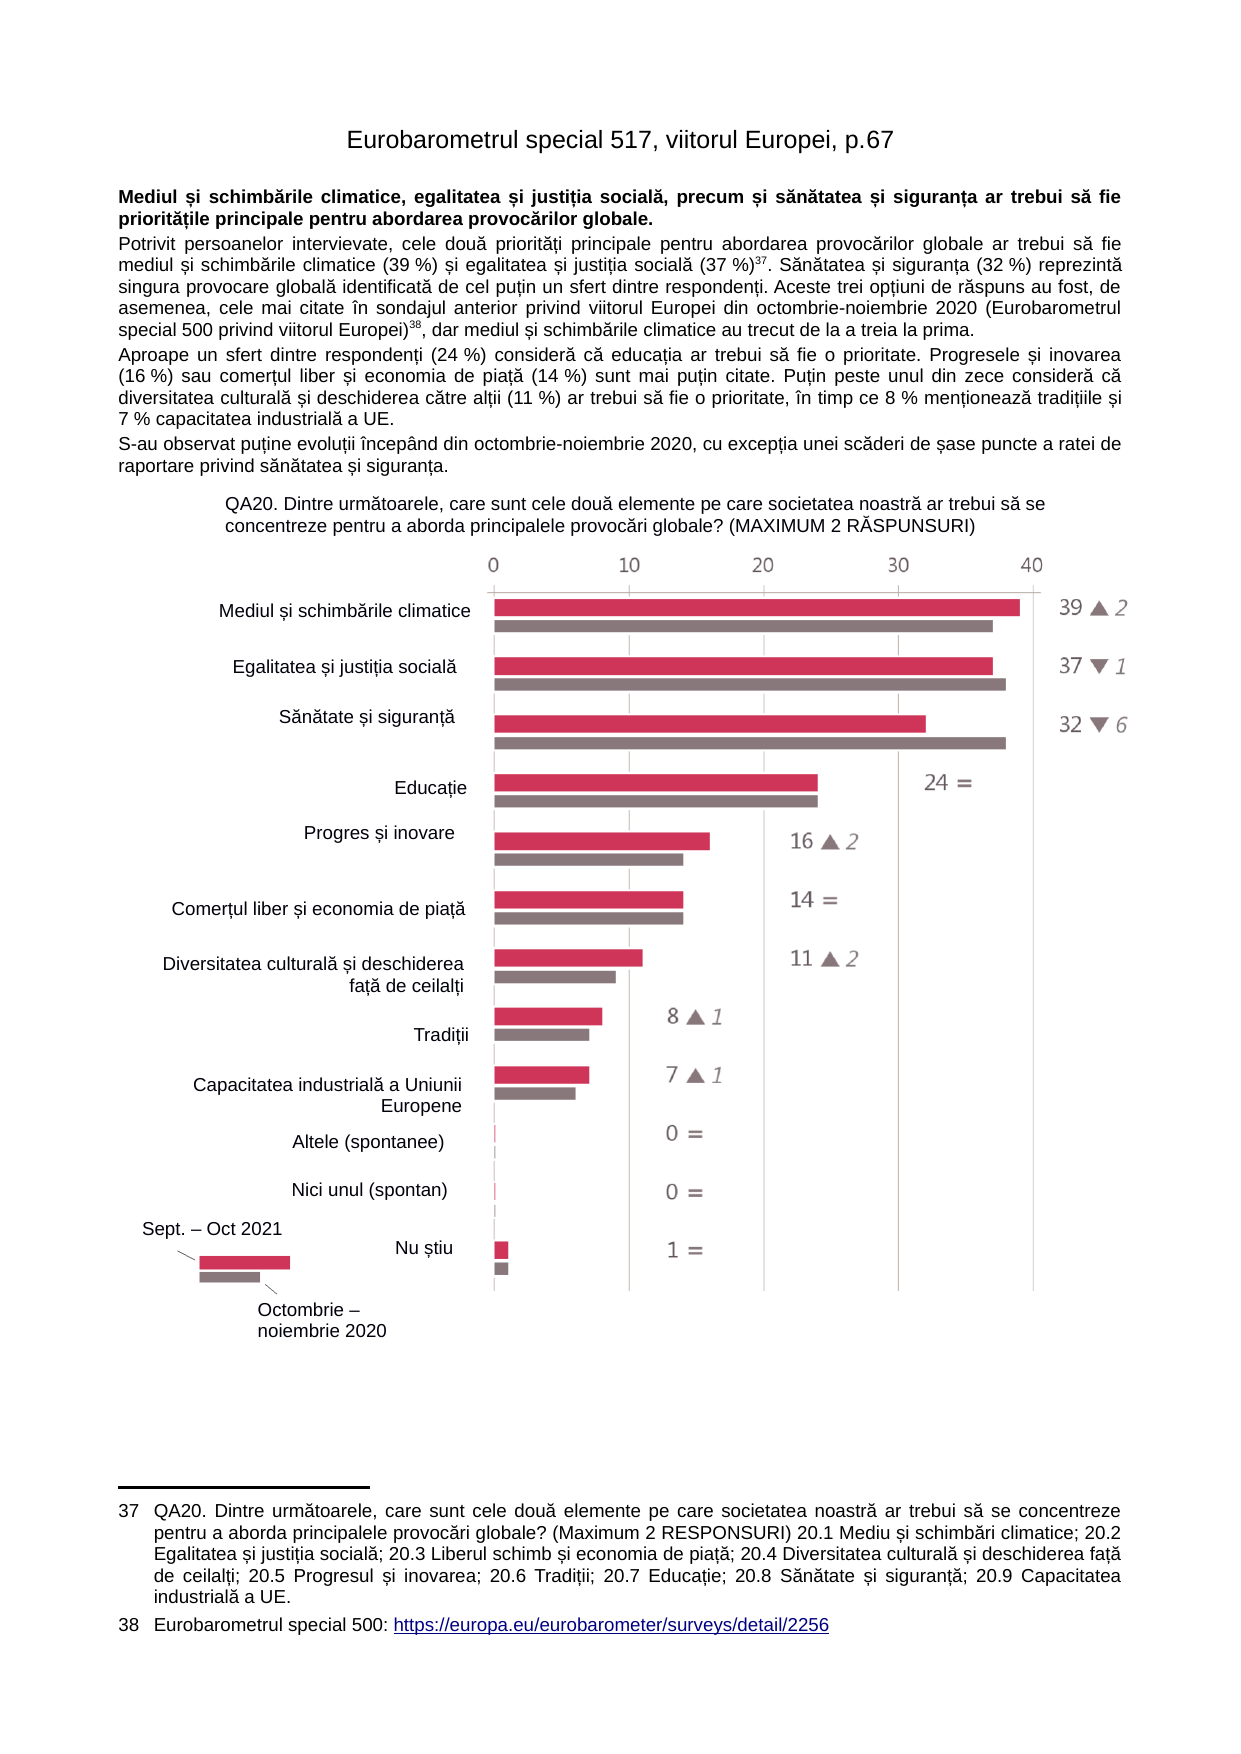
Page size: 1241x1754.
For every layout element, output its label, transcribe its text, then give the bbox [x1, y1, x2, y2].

text QA20. Dintre următoarele, care sunt cele două elemente pe care societatea noastră ar trebui să se concentreze pentru a aborda principalele provocări globale? (Maximum 2 RESPONSURI) 20.1 Mediu și schimbări climatice; 20.2 Egalitatea și justiția socială; 20.3 Liberul schimb și economia de piață; 20.4 Diversitatea culturală și deschiderea față de ceilalți; 20.5 Progresul și inovarea; 20.6 Tradiții; 20.7 Educație; 20.8 Sănătate și siguranță; 20.9 Capacitatea industrială a UE. [118, 1500, 1122, 1608]
text S-au observat puține evoluții începând din octombrie-noiembrie 2020, cu excepția unei scăderi de șase puncte a ratei de raportare privind sănătatea și siguranța. [118, 433, 1122, 476]
text Potrivit persoanelor intervievate, cele două priorități principale pentru abordarea provocărilor globale ar trebui să fie mediul și schimbările climatice (39 %) și egalitatea și justiția socială (37 %). Sănătatea și siguranța (32 %) reprezintă singura provocare globală identificată de cel puțin un sfert dintre respondenți. Aceste trei opțiuni de răspuns au fost, de asemenea, cele mai citate în sondajul anterior privind viitorul Europei din octombrie-noiembrie 2020 (Eurobarometrul special 500 privind viitorul Europei), dar mediul și schimbările climatice au trecut de la a treia la prima. [118, 232, 1122, 340]
text Mediul și schimbările climatice, egalitatea și justiția socială, precum și sănătatea și siguranța ar trebui să fie prioritățile principale pentru abordarea provocărilor globale. [118, 186, 1122, 229]
picture [480, 542, 1138, 1294]
text Eurobarometrul special 500: https://europa.eu/eurobarometer/surveys/detail/2256 [118, 1614, 1122, 1636]
text Aproape un sfert dintre respondenți (24 %) consideră că educația ar trebui să fie o prioritate. Progresele și inovarea (16 %) sau comerțul liber și economia de piață (14 %) sunt mai puțin citate. Puțin peste unul din zece consideră că diversitatea culturală și deschiderea către alții (11 %) ar trebui să fie o prioritate, în timp ce 8 % menționează tradițiile și 7 % capacitatea industrială a UE. [118, 343, 1122, 430]
picture [171, 1247, 293, 1295]
